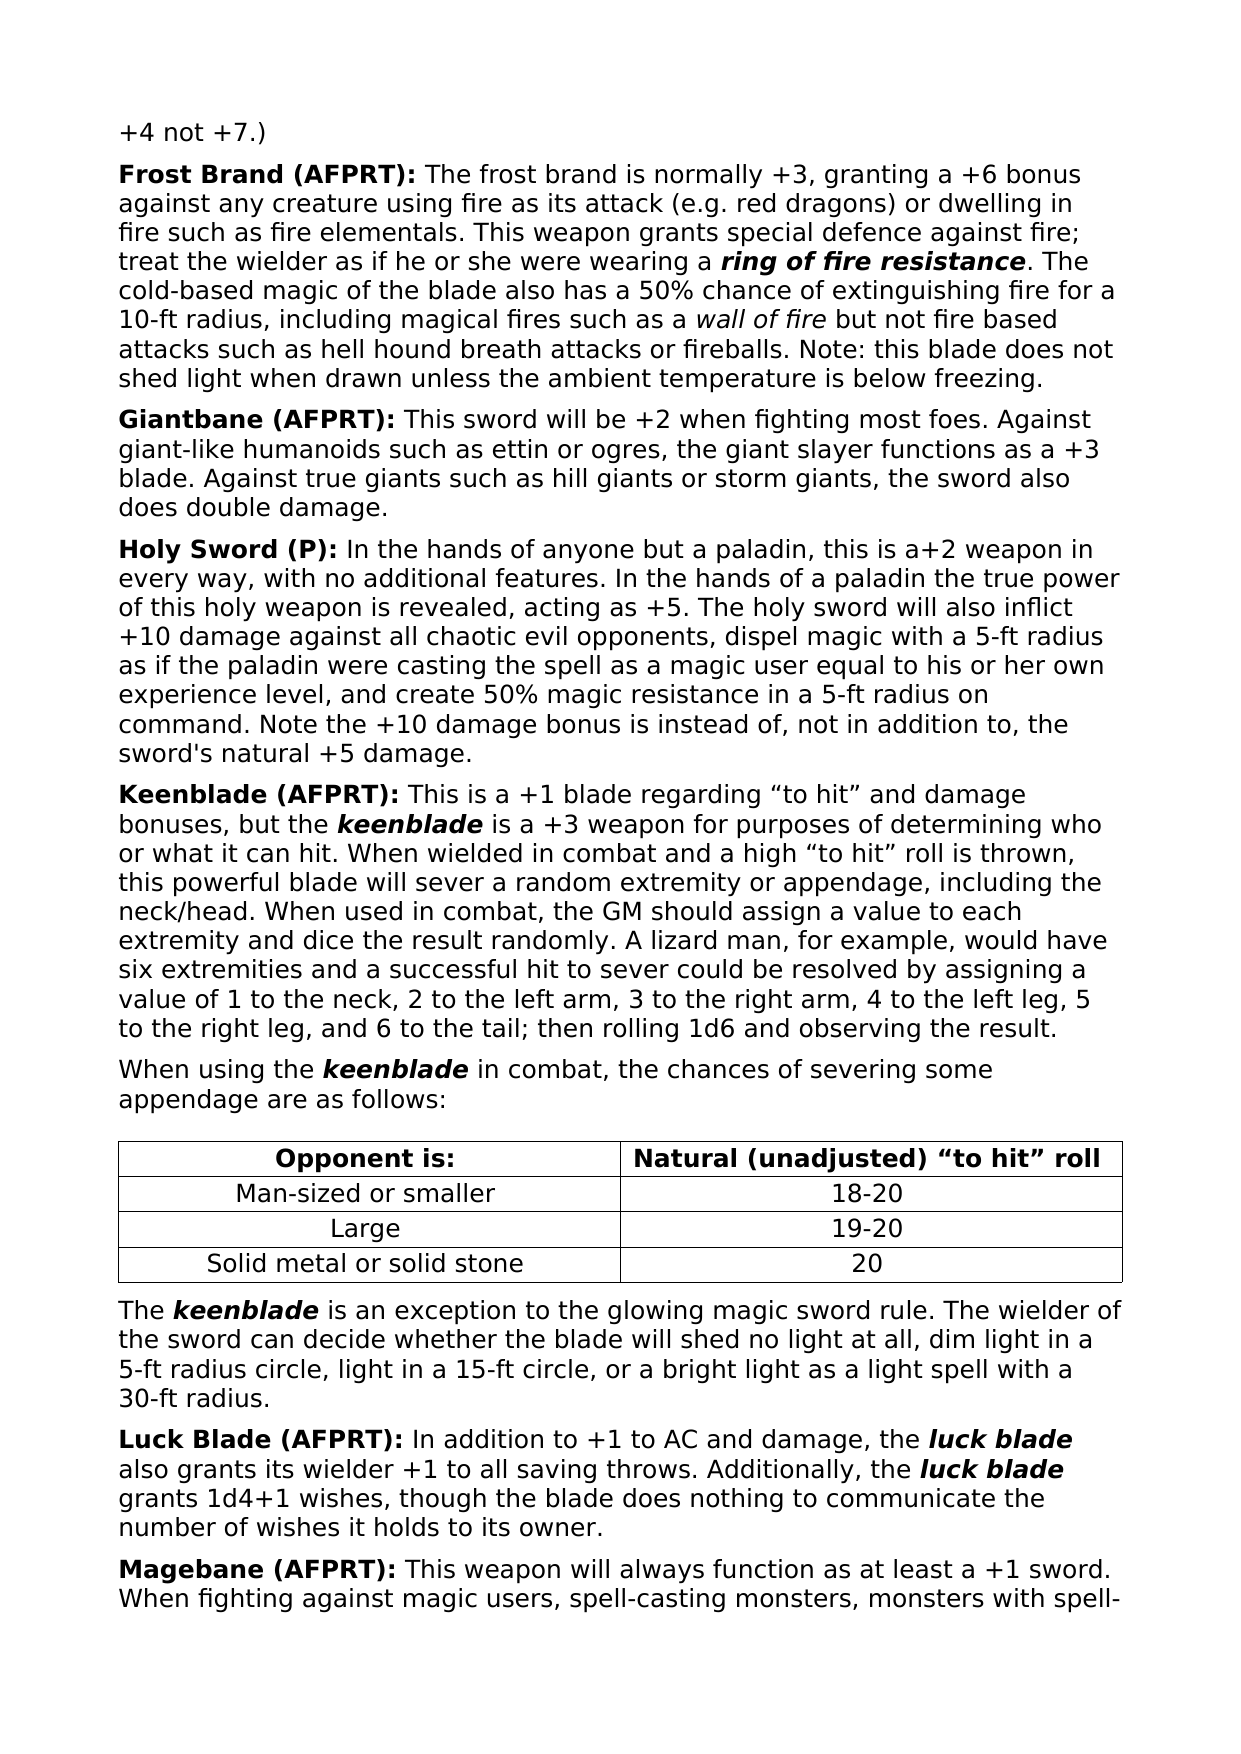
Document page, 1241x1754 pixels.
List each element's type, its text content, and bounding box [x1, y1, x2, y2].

text When using the keenblade in combat, the chances of severing some appendage are as follows: [118, 1056, 1122, 1114]
table_cell 19-20 [621, 1212, 1122, 1247]
text Luck Blade (AFPRT): In addition to +1 to AC and damage, the luck blade also grants its wielder +1 to all saving throws. Additionally, the luck blade grants 1d4+1 wishes, though the blade does nothing to communicate the number of wishes it holds to its owner. [118, 1426, 1122, 1542]
table_header Opponent is: [119, 1142, 620, 1176]
table_cell Solid metal or solid stone [119, 1248, 620, 1282]
text Frost Brand (AFPRT): The frost brand is normally +3, granting a +6 bonus against any creature using fire as its attack (e.g. red dragons) or dwelling in fire such as fire elementals. This weapon grants special defence against fire; treat the wielder as if he or she were wearing a ring of fire resistance. The cold-based magic of the blade also has a 50% chance of extinguishing fire for a 10-ft radius, including magical fires such as a wall of fire but not fire based attacks such as hell hound breath attacks or fireballs. Note: this blade does not shed light when drawn unless the ambient temperature is below freezing. [118, 160, 1122, 393]
text Holy Sword (P): In the hands of anyone but a paladin, this is a+2 weapon in every way, with no additional features. In the hands of a paladin the true power of this holy weapon is revealed, acting as +5. The holy sword will also inflict +10 damage against all chaotic evil opponents, dispel magic with a 5-ft radius as if the paladin were casting the spell as a magic user equal to his or her own experience level, and create 50% magic resistance in a 5-ft radius on command. Note the +10 damage bonus is instead of, not in addition to, the sword's natural +5 damage. [118, 535, 1122, 768]
text Keenblade (AFPRT): This is a +1 blade regarding “to hit” and damage bonuses, but the keenblade is a +3 weapon for purposes of determining who or what it can hit. When wielded in combat and a high “to hit” roll is thrown, this powerful blade will sever a random extremity or appendage, including the neck/head. When used in combat, the GM should assign a value to each extremity and dice the result randomly. A lizard man, for example, would have six extremities and a successful hit to sever could be resolved by assigning a value of 1 to the neck, 2 to the left arm, 3 to the right arm, 4 to the left leg, 5 to the right leg, and 6 to the tail; then rolling 1d6 and observing the result. [118, 781, 1122, 1043]
text The keenblade is an exception to the glowing magic sword rule. The wielder of the sword can decide whether the blade will shed no light at all, dim light in a 5-ft radius circle, light in a 15-ft circle, or a bright light as a light spell with a 30-ft radius. [118, 1297, 1122, 1413]
text +4 not +7.) [118, 118, 1122, 147]
table_cell Man-sized or smaller [119, 1177, 620, 1211]
text Giantbane (AFPRT): This sword will be +2 when fighting most foes. Against giant-like humanoids such as ettin or ogres, the giant slayer functions as a +3 blade. Against true giants such as hill giants or storm giants, the sword also does double damage. [118, 406, 1122, 522]
text Magebane (AFPRT): This weapon will always function as at least a +1 sword. When fighting against magic users, spell-casting monsters, monsters with spell- [118, 1555, 1122, 1613]
table_cell Large [119, 1212, 620, 1247]
table_cell 18-20 [621, 1177, 1122, 1211]
table_cell 20 [621, 1248, 1122, 1282]
table_header Natural (unadjusted) “to hit” roll [621, 1142, 1122, 1176]
